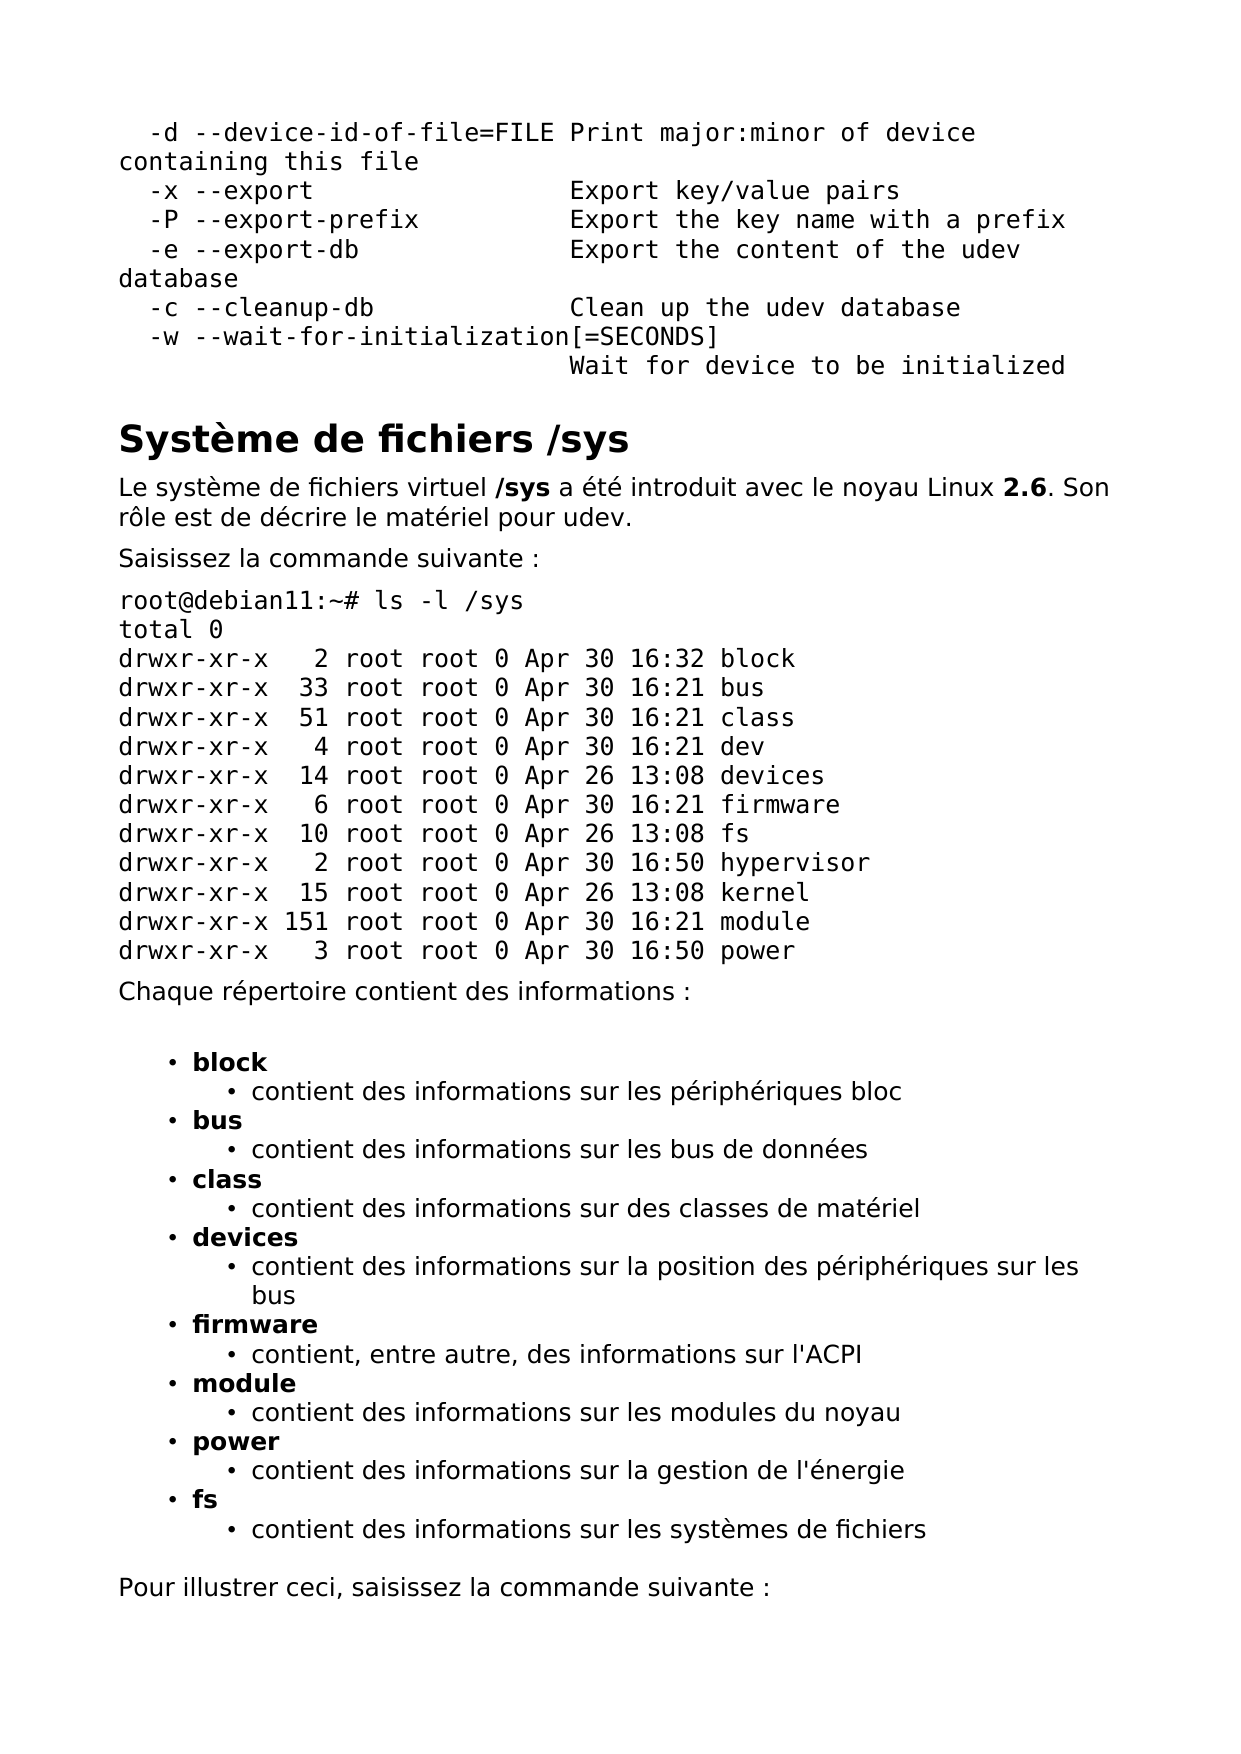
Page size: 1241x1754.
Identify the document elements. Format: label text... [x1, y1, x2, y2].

list contient des informations sur des classes de matériel [236, 1194, 1122, 1223]
list contient des informations sur les modules du noyau [236, 1398, 1122, 1427]
subtitle Système de fichiers /sys [118, 417, 1122, 461]
list fs [177, 1486, 1122, 1515]
list contient des informations sur les systèmes de fichiers [236, 1515, 1122, 1544]
text Le système de fichiers virtuel /sys a été introduit avec le noyau Linux 2.6. Son rôle est de décrire le matériel pour udev. [118, 473, 1122, 532]
list power [177, 1427, 1122, 1456]
list contient des informations sur la gestion de l'énergie [236, 1456, 1122, 1486]
text -d --device-id-of-file=FILE Print major:minor of device containing this file -x --export Export key/value pairs -P --export-prefix Export the key name with a prefix -e --export-db Export the content of the udev database -c --cleanup-db Clean up the udev database -w --wait-for-initialization[=SECONDS] Wait for device to be initialized [118, 118, 1122, 381]
list contient, entre autre, des informations sur l'ACPI [236, 1340, 1122, 1369]
text root@debian11:~# ls -l /sys total 0 drwxr-xr-x 2 root root 0 Apr 30 16:32 block drwxr-xr-x 33 root root 0 Apr 30 16:21 bus drwxr-xr-x 51 root root 0 Apr 30 16:21 class drwxr-xr-x 4 root root 0 Apr 30 16:21 dev drwxr-xr-x 14 root root 0 Apr 26 13:08 devices drwxr-xr-x 6 root root 0 Apr 30 16:21 firmware drwxr-xr-x 10 root root 0 Apr 26 13:08 fs drwxr-xr-x 2 root root 0 Apr 30 16:50 hypervisor drwxr-xr-x 15 root root 0 Apr 26 13:08 kernel drwxr-xr-x 151 root root 0 Apr 30 16:21 module drwxr-xr-x 3 root root 0 Apr 30 16:50 power [118, 586, 1122, 965]
list contient des informations sur les périphériques bloc [236, 1077, 1122, 1106]
list module [177, 1369, 1122, 1398]
list bus [177, 1106, 1122, 1136]
text Pour illustrer ceci, saisissez la commande suivante : [118, 1573, 1122, 1603]
list contient des informations sur les bus de données [236, 1136, 1122, 1165]
text Saisissez la commande suivante : [118, 544, 1122, 573]
list devices [177, 1223, 1122, 1252]
list contient des informations sur la position des périphériques sur les bus [236, 1252, 1122, 1311]
list firmware [177, 1311, 1122, 1340]
text Chaque répertoire contient des informations : [118, 977, 1122, 1006]
list class [177, 1165, 1122, 1194]
list block [177, 1048, 1122, 1077]
